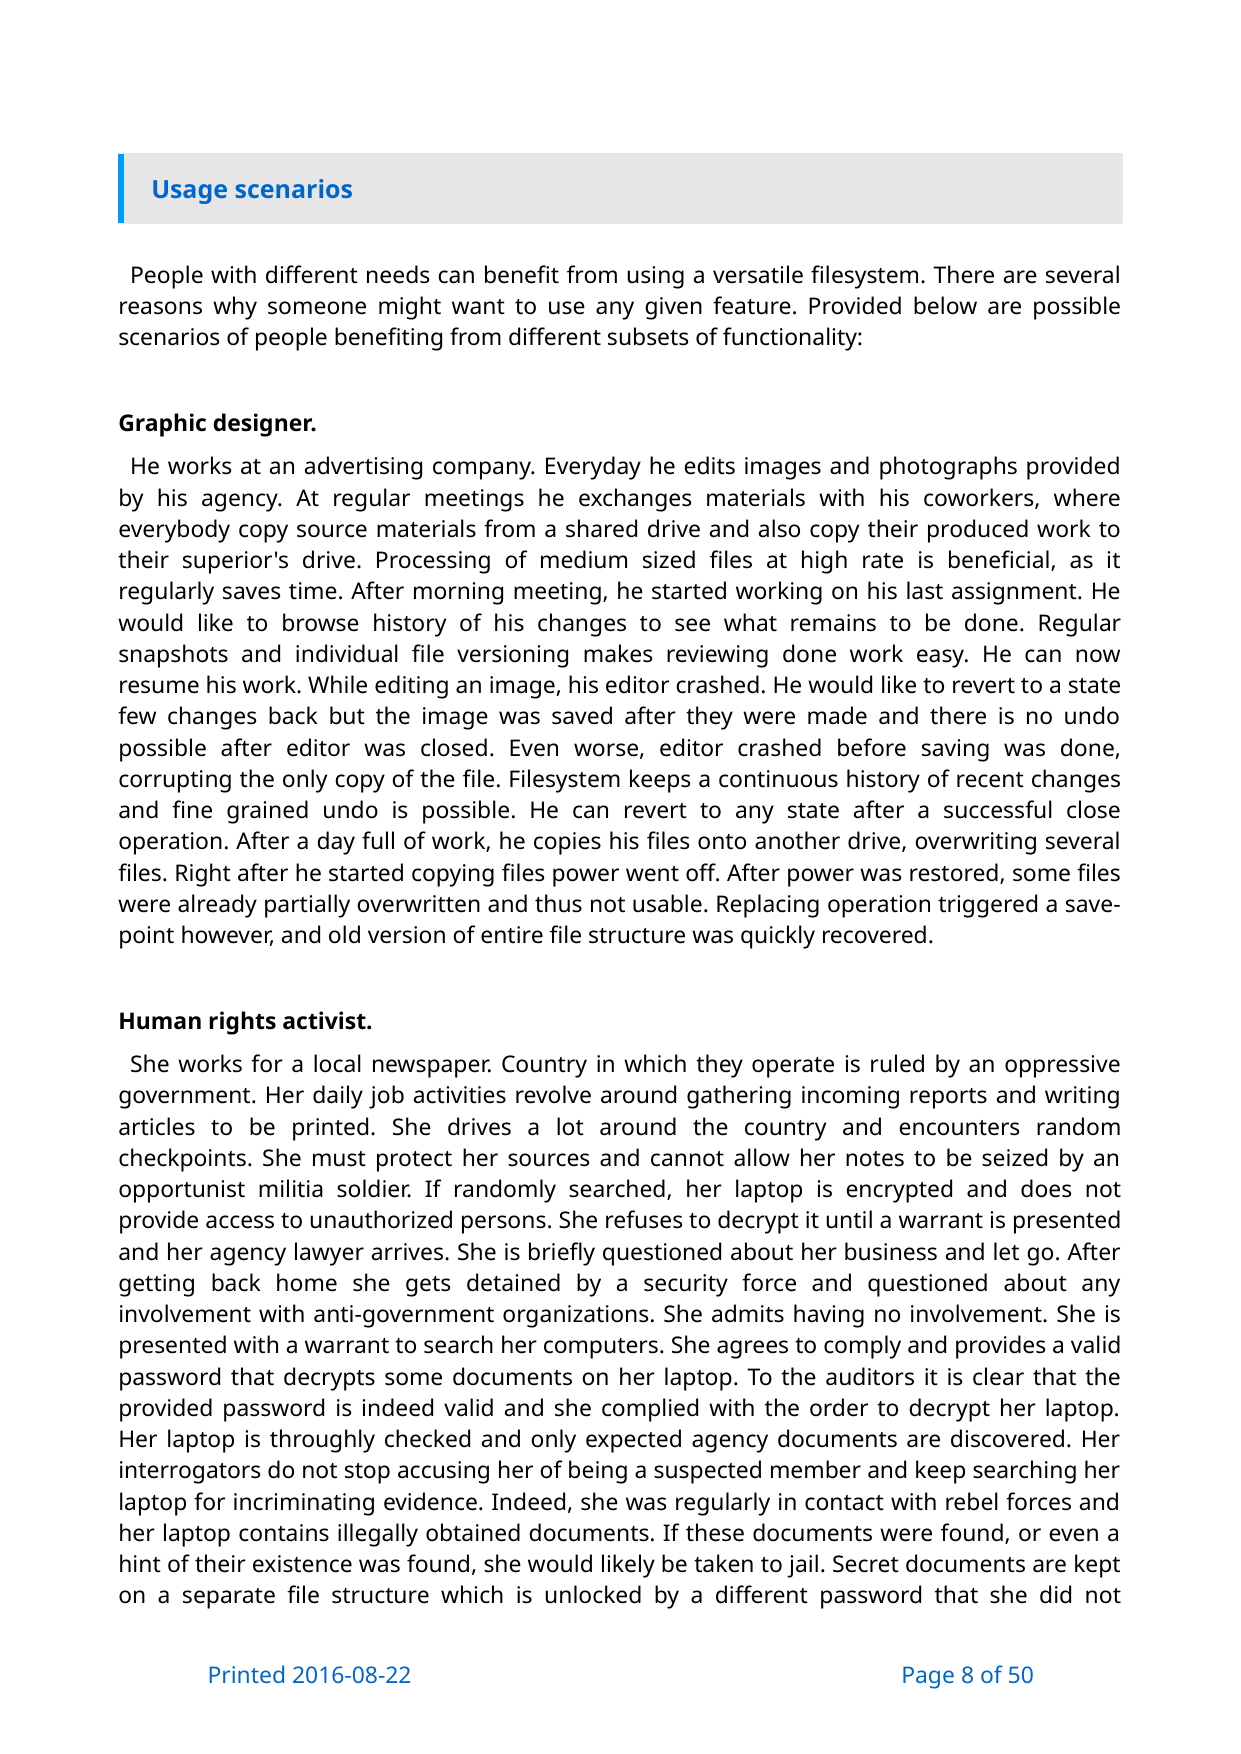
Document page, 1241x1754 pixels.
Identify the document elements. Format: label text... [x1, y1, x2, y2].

text She works for a local newspaper. Country in which they operate is ruled by an oppressive government. Her daily job activities revolve around gathering incoming reports and writing articles to be printed. She drives a lot around the country and encounters random checkpoints. She must protect her sources and cannot allow her notes to be seized by an opportunist militia soldier. If randomly searched, her laptop is encrypted and does not provide access to unauthorized persons. She refuses to decrypt it until a warrant is presented and her agency lawyer arrives. She is briefly questioned about her business and let go. After getting back home she gets detained by a security force and questioned about any involvement with anti-government organizations. She admits having no involvement. She is presented with a warrant to search her computers. She agrees to comply and provides a valid password that decrypts some documents on her laptop. To the auditors it is clear that the provided password is indeed valid and she complied with the order to decrypt her laptop. Her laptop is throughly checked and only expected agency documents are discovered. Her interrogators do not stop accusing her of being a suspected member and keep searching her laptop for incriminating evidence. Indeed, she was regularly in contact with rebel forces and her laptop contains illegally obtained documents. If these documents were found, or even a hint of their existence was found, she would likely be taken to jail. Secret documents are kept on a separate file structure which is unlocked by a different password that she did not [118, 1048, 1122, 1611]
text He works at an advertising company. Everyday he edits images and photographs provided by his agency. At regular meetings he exchanges materials with his coworkers, where everybody copy source materials from a shared drive and also copy their produced work to their superior's drive. Processing of medium sized files at high rate is beneficial, as it regularly saves time. After morning meeting, he started working on his last assignment. He would like to browse history of his changes to see what remains to be done. Regular snapshots and individual file versioning makes reviewing done work easy. He can now resume his work. While editing an image, his editor crashed. He would like to revert to a state few changes back but the image was saved after they were made and there is no undo possible after editor was closed. Even worse, editor crashed before saving was done, corrupting the only copy of the file. Filesystem keeps a continuous history of recent changes and fine grained undo is possible. He can revert to any state after a successful close operation. After a day full of work, he copies his files onto another drive, overwriting several files. Right after he started copying files power went off. After power was restored, some files were already partially overwritten and thus not usable. Replacing operation triggered a save-point however, and old version of entire file structure was quickly recovered. [118, 450, 1122, 950]
subtitle Human rights activist. [118, 1005, 1122, 1036]
subtitle Graphic designer. [118, 407, 1122, 438]
text People with different needs can benefit from using a versatile filesystem. There are several reasons why someone might want to use any given feature. Provided below are possible scenarios of people benefiting from different subsets of functionality: [118, 259, 1122, 352]
subtitle Usage scenarios [124, 155, 1122, 223]
